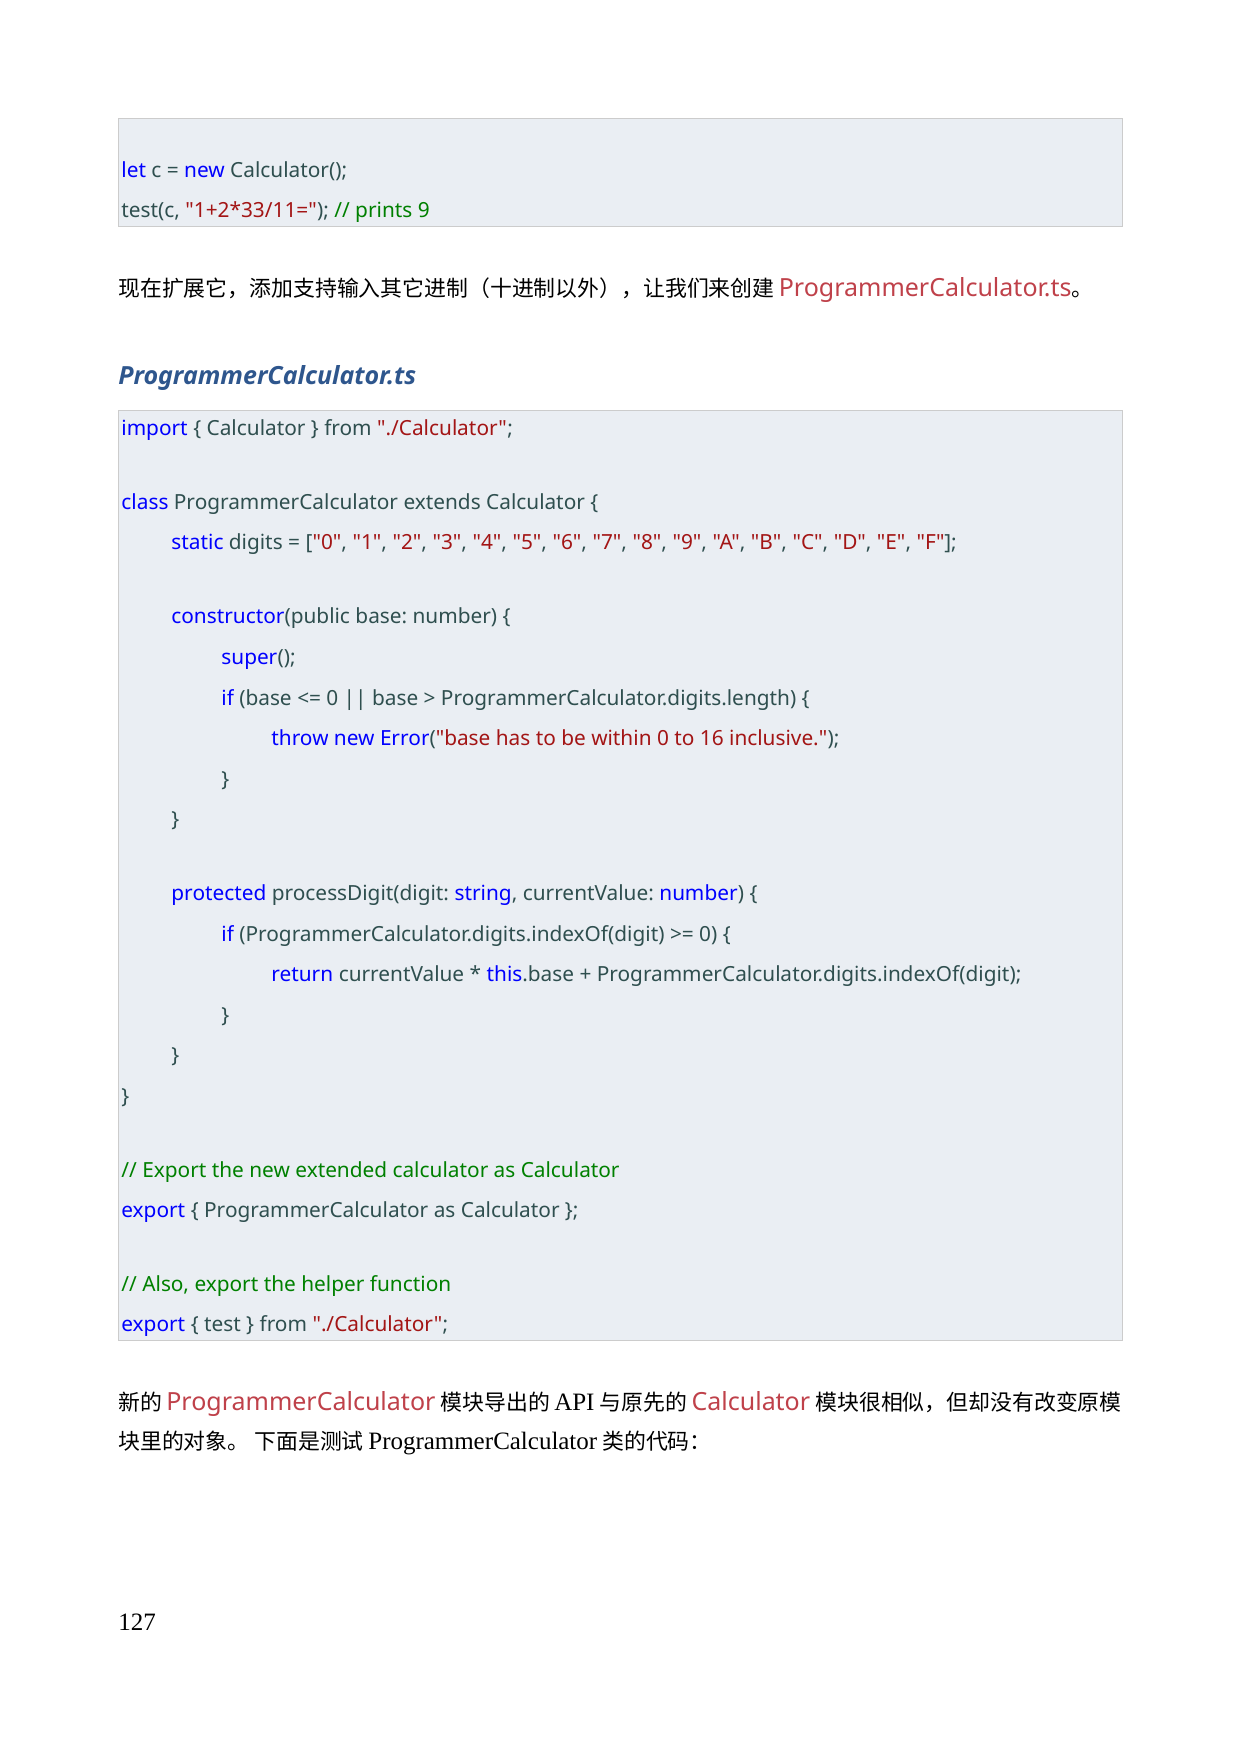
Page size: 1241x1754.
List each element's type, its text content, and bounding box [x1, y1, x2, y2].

text throw new Error("base has to be within 0 to 16 inclusive."); [119, 720, 1122, 752]
text import { Calculator } from "./Calculator"; [119, 411, 1122, 442]
text } [119, 1078, 1122, 1109]
text let c = new Calculator(); [119, 152, 1122, 183]
text class ProgrammerCalculator extends Calculator { [119, 484, 1122, 516]
text // Also, export the helper function [119, 1266, 1122, 1297]
text if (base <= 0 || base > ProgrammerCalculator.digits.length) { [119, 679, 1122, 711]
text return currentValue * this.base + ProgrammerCalculator.digits.indexOf(digit); [119, 956, 1122, 988]
text // Export the new extended calculator as Calculator [119, 1152, 1122, 1183]
text } [119, 801, 1122, 833]
text test(c, "1+2*33/11="); // prints 9 [119, 192, 1122, 226]
text export { test } from "./Calculator"; [119, 1306, 1122, 1340]
text static digits = ["0", "1", "2", "3", "4", "5", "6", "7", "8", "9", "A", "B", "C", "D", "E", "F"]; [119, 524, 1122, 556]
text 现在扩展它，添加支持输入其它进制（十进制以外），让我们来创建ProgrammerCalculator.ts。 [118, 269, 1122, 304]
text } [119, 1037, 1122, 1069]
subtitle ProgrammerCalculator.ts [118, 357, 1122, 391]
text super(); [119, 639, 1122, 671]
text 新的ProgrammerCalculator模块导出的API与原先的Calculator模块很相似，但却没有改变原模块里的对象。 下面是测试ProgrammerCalculator类的代码： [118, 1384, 1122, 1456]
text protected processDigit(digit: string, currentValue: number) { [119, 875, 1122, 907]
text export { ProgrammerCalculator as Calculator }; [119, 1192, 1122, 1223]
text if (ProgrammerCalculator.digits.indexOf(digit) >= 0) { [119, 916, 1122, 947]
text constructor(public base: number) { [119, 598, 1122, 630]
text } [119, 761, 1122, 792]
text } [119, 997, 1122, 1028]
